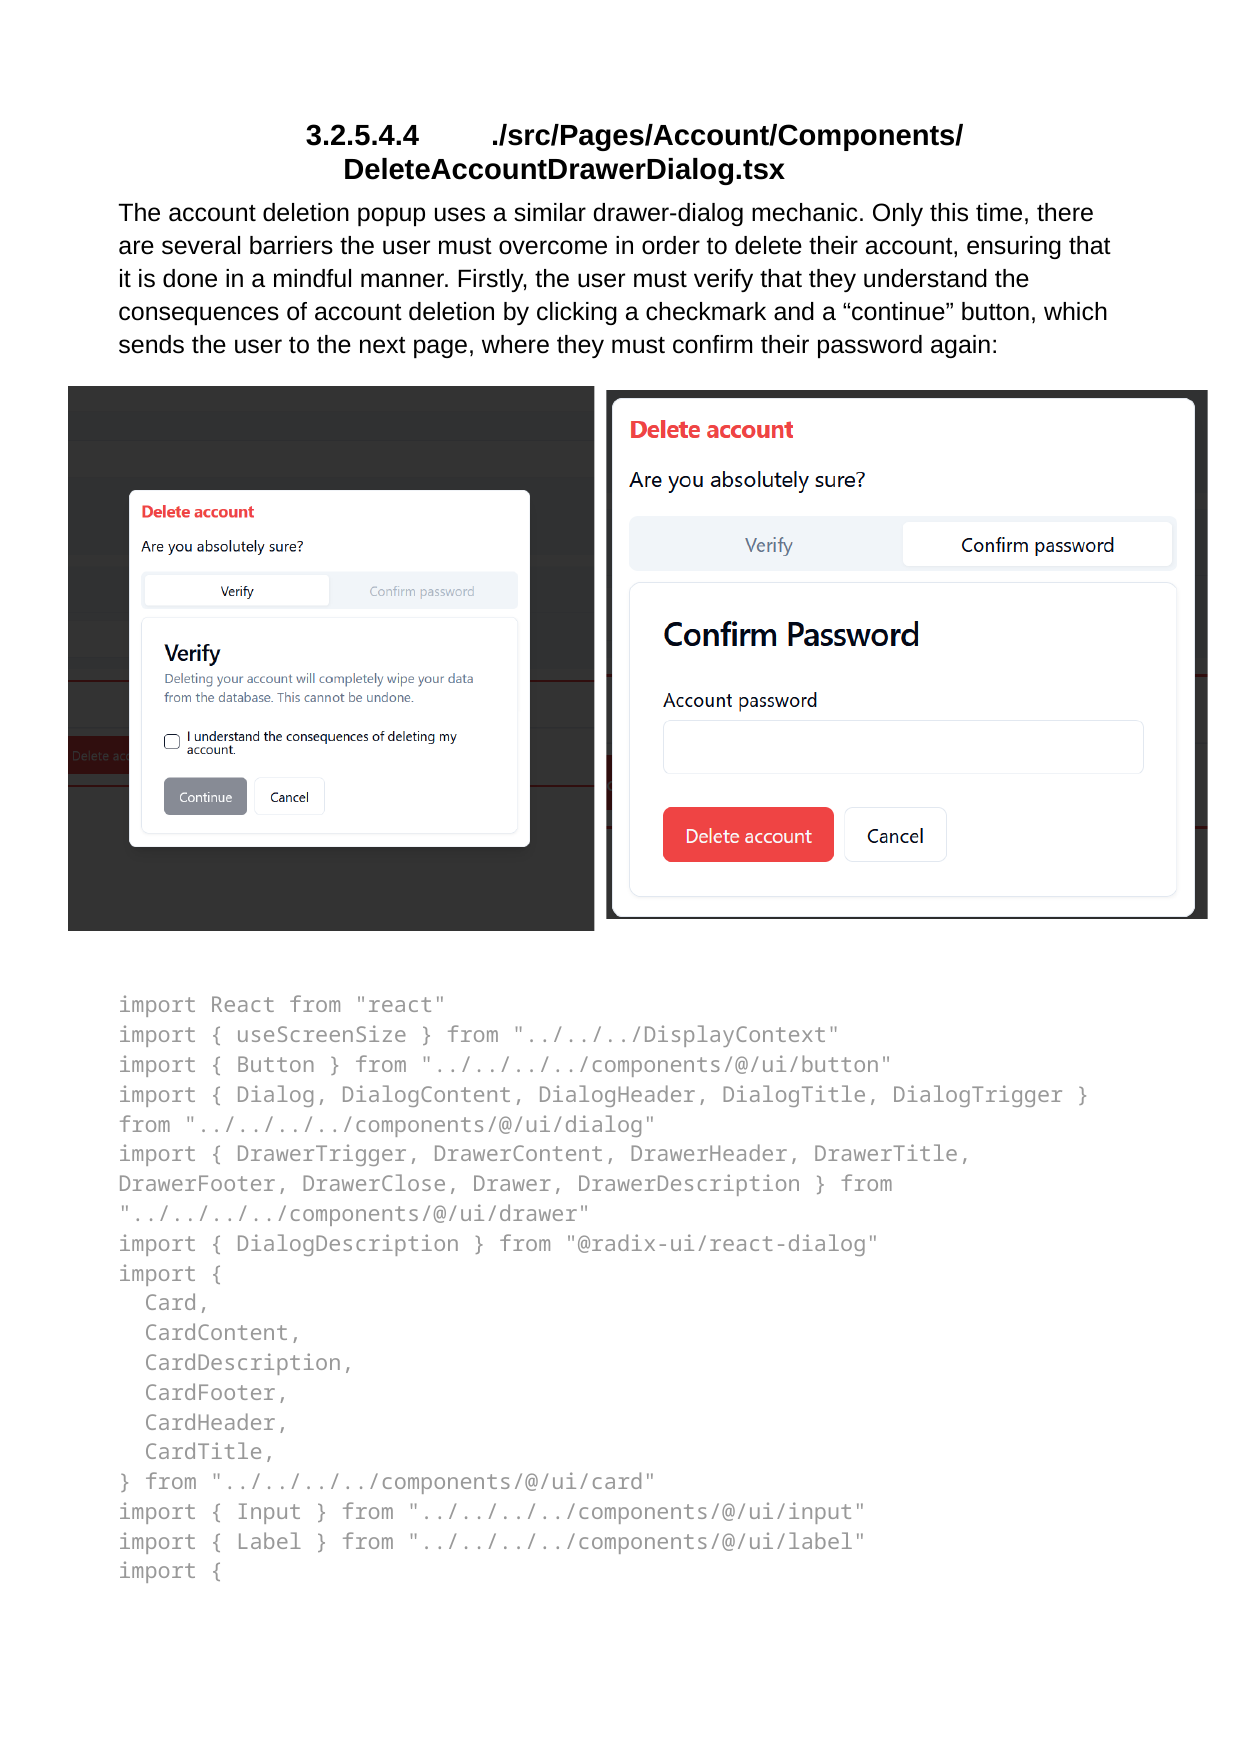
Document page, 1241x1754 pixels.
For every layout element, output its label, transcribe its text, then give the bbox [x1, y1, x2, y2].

text import { [118, 1556, 1122, 1585]
text } from "../../../../components/@/ui/card" [118, 1466, 1122, 1496]
text import { [118, 1258, 1122, 1287]
text The account deletion popup uses a similar drawer-dialog mechanic. Only this time, there are several barriers the user must overcome in order to delete their account, ensuring that it is done in a mindful manner. Firstly, the user must verify that they understand the consequences of account deletion by clicking a checkmark and a “continue” button, which sends the user to the next page, where they must confirm their password again: [118, 198, 1122, 391]
text CardFooter, [118, 1377, 1122, 1407]
text import { Dialog, DialogContent, DialogHeader, DialogTitle, DialogTrigger } from "../../../../components/@/ui/dialog" [118, 1079, 1122, 1138]
text import { Button } from "../../../../components/@/ui/button" [118, 1049, 1122, 1079]
picture [606, 390, 1208, 919]
text CardHeader, [118, 1407, 1122, 1436]
text CardTitle, [118, 1436, 1122, 1466]
text import { Input } from "../../../../components/@/ui/input" [118, 1496, 1122, 1526]
text import { Label } from "../../../../components/@/ui/label" [118, 1526, 1122, 1556]
text import { DialogDescription } from "@radix-ui/react-dialog" [118, 1228, 1122, 1258]
text import React from "react" [118, 989, 1122, 1019]
text Card, [118, 1287, 1122, 1317]
subtitle ./src/Pages/Account/Components/DeleteAccountDrawerDialog.tsx [306, 118, 1122, 185]
text import { DrawerTrigger, DrawerContent, DrawerHeader, DrawerTitle, DrawerFooter, DrawerClose, Drawer, DrawerDescription } from "../../../../components/@/ui/drawer" [118, 1138, 1122, 1228]
text import { useScreenSize } from "../../../DisplayContext" [118, 1019, 1122, 1049]
text CardDescription, [118, 1347, 1122, 1377]
picture [68, 386, 595, 931]
text CardContent, [118, 1317, 1122, 1347]
